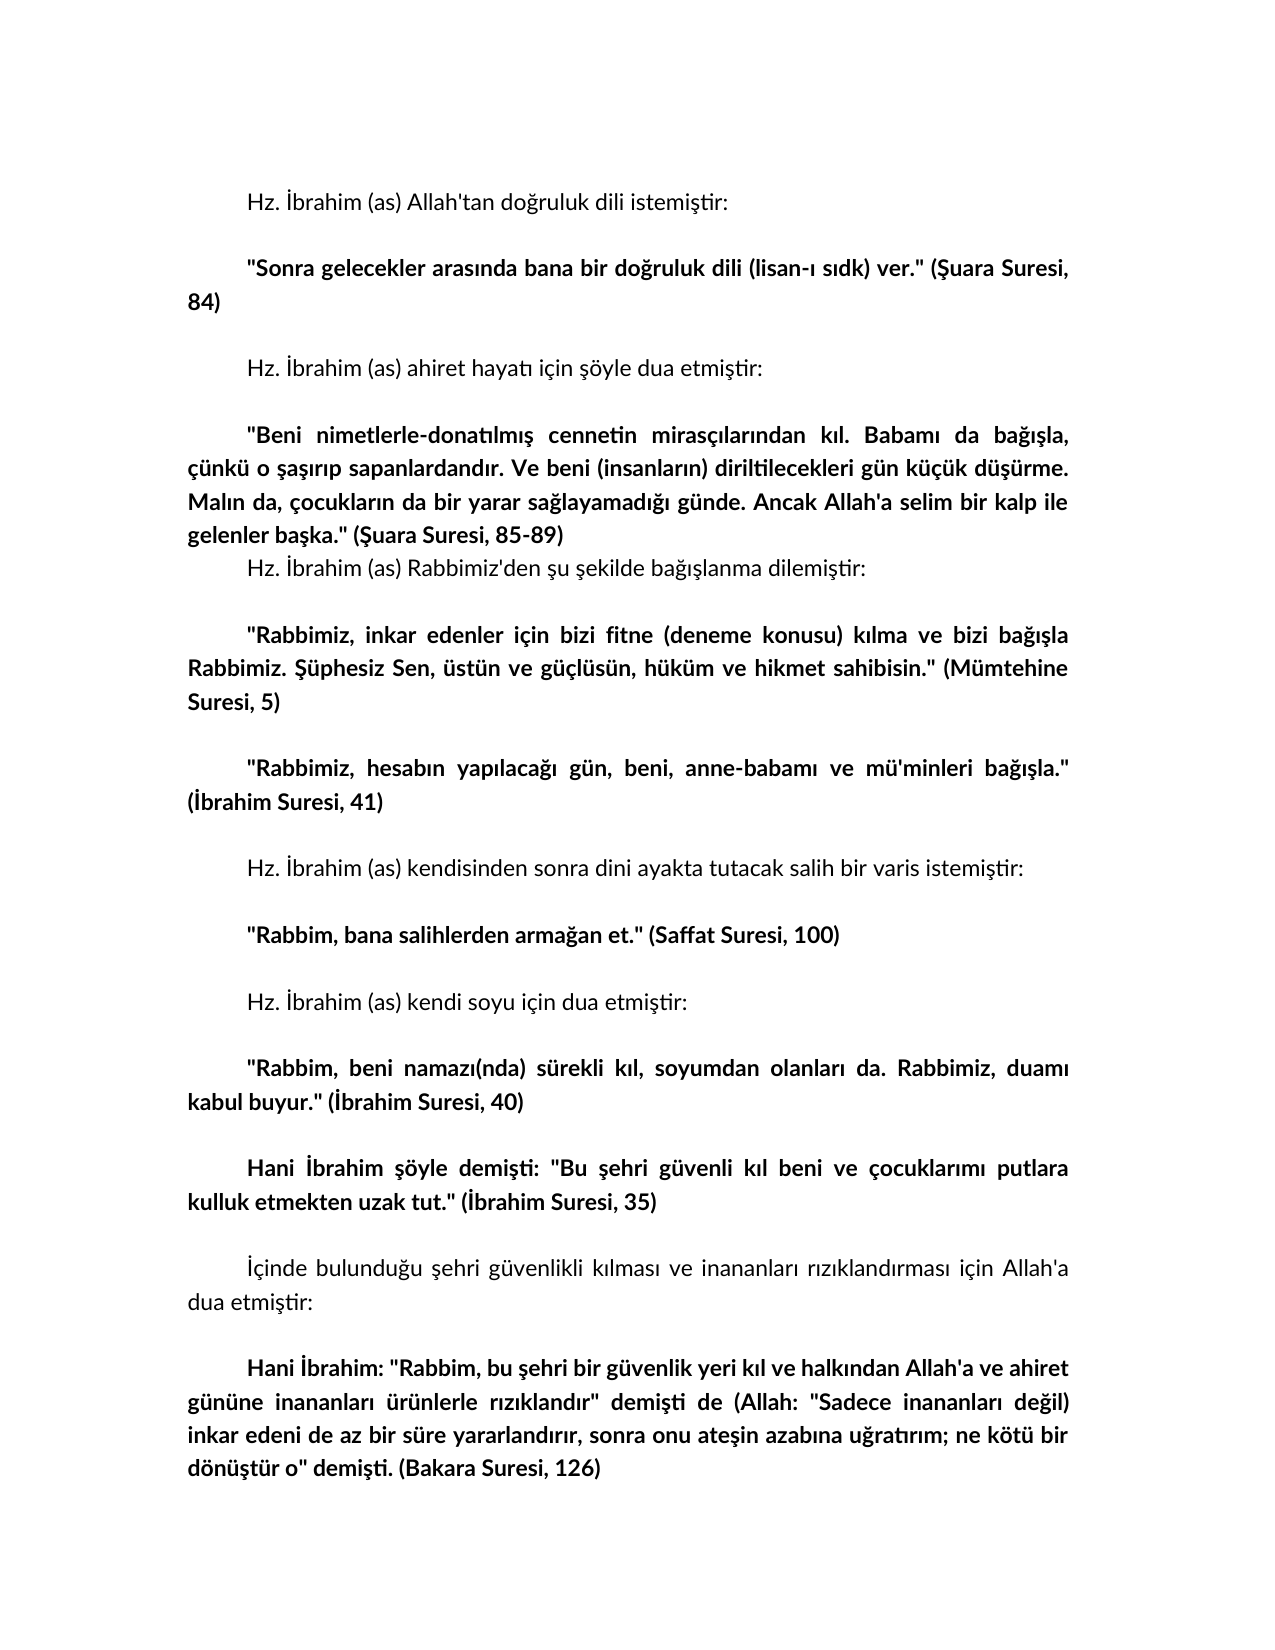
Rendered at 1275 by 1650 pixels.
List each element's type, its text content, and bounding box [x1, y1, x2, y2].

text Hani İbrahim şöyle demişti: "Bu şehri güvenli kıl beni ve çocuklarımı putlara kulluk etmekten uzak tut." (İbrahim Suresi, 35) [187, 1150, 1070, 1217]
text Hz. İbrahim (as) kendi soyu için dua etmiştir: [187, 983, 1070, 1017]
text "Sonra gelecekler arasında bana bir doğruluk dili (lisan-ı sıdk) ver." (Şuara Suresi, 84) [187, 250, 1070, 317]
text "Rabbimiz, hesabın yapılacağı gün, beni, anne-babamı ve mü'minleri bağışla." (İbrahim Suresi, 41) [187, 750, 1070, 817]
text "Rabbim, bana salihlerden armağan et." (Saffat Suresi, 100) [187, 917, 1070, 950]
text "Rabbim, beni namazı(nda) sürekli kıl, soyumdan olanları da. Rabbimiz, duamı kabul buyur." (İbrahim Suresi, 40) [187, 1050, 1070, 1117]
text Hz. İbrahim (as) Allah'tan doğruluk dili istemiştir: [187, 183, 1070, 217]
text "Rabbimiz, inkar edenler için bizi fitne (deneme konusu) kılma ve bizi bağışla Rabbimiz. Şüphesiz Sen, üstün ve güçlüsün, hüküm ve hikmet sahibisin." (Mümtehine Suresi, 5) [187, 617, 1070, 717]
text Hz. İbrahim (as) kendisinden sonra dini ayakta tutacak salih bir varis istemiştir: [187, 850, 1070, 883]
text "Beni nimetlerle-donatılmış cennetin mirasçılarından kıl. Babamı da bağışla, çünkü o şaşırıp sapanlardandır. Ve beni (insanların) diriltilecekleri gün küçük düşürme. Malın da, çocukların da bir yarar sağlayamadığı günde. Ancak Allah'a selim bir kalp ile gelenler başka." (Şuara Suresi, 85-89) [187, 417, 1070, 550]
text İçinde bulunduğu şehri güvenlikli kılması ve inananları rızıklandırması için Allah'a dua etmiştir: [187, 1250, 1070, 1317]
text Hani İbrahim: "Rabbim, bu şehri bir güvenlik yeri kıl ve halkından Allah'a ve ahiret gününe inananları ürünlerle rızıklandır" demişti de (Allah: "Sadece inananları değil) inkar edeni de az bir süre yararlandırır, sonra onu ateşin azabına uğratırım; ne kötü bir dönüştür o" demişti. (Bakara Suresi, 126) [187, 1350, 1070, 1483]
text Hz. İbrahim (as) ahiret hayatı için şöyle dua etmiştir: [187, 350, 1070, 383]
text Hz. İbrahim (as) Rabbimiz'den şu şekilde bağışlanma dilemiştir: [187, 550, 1070, 583]
